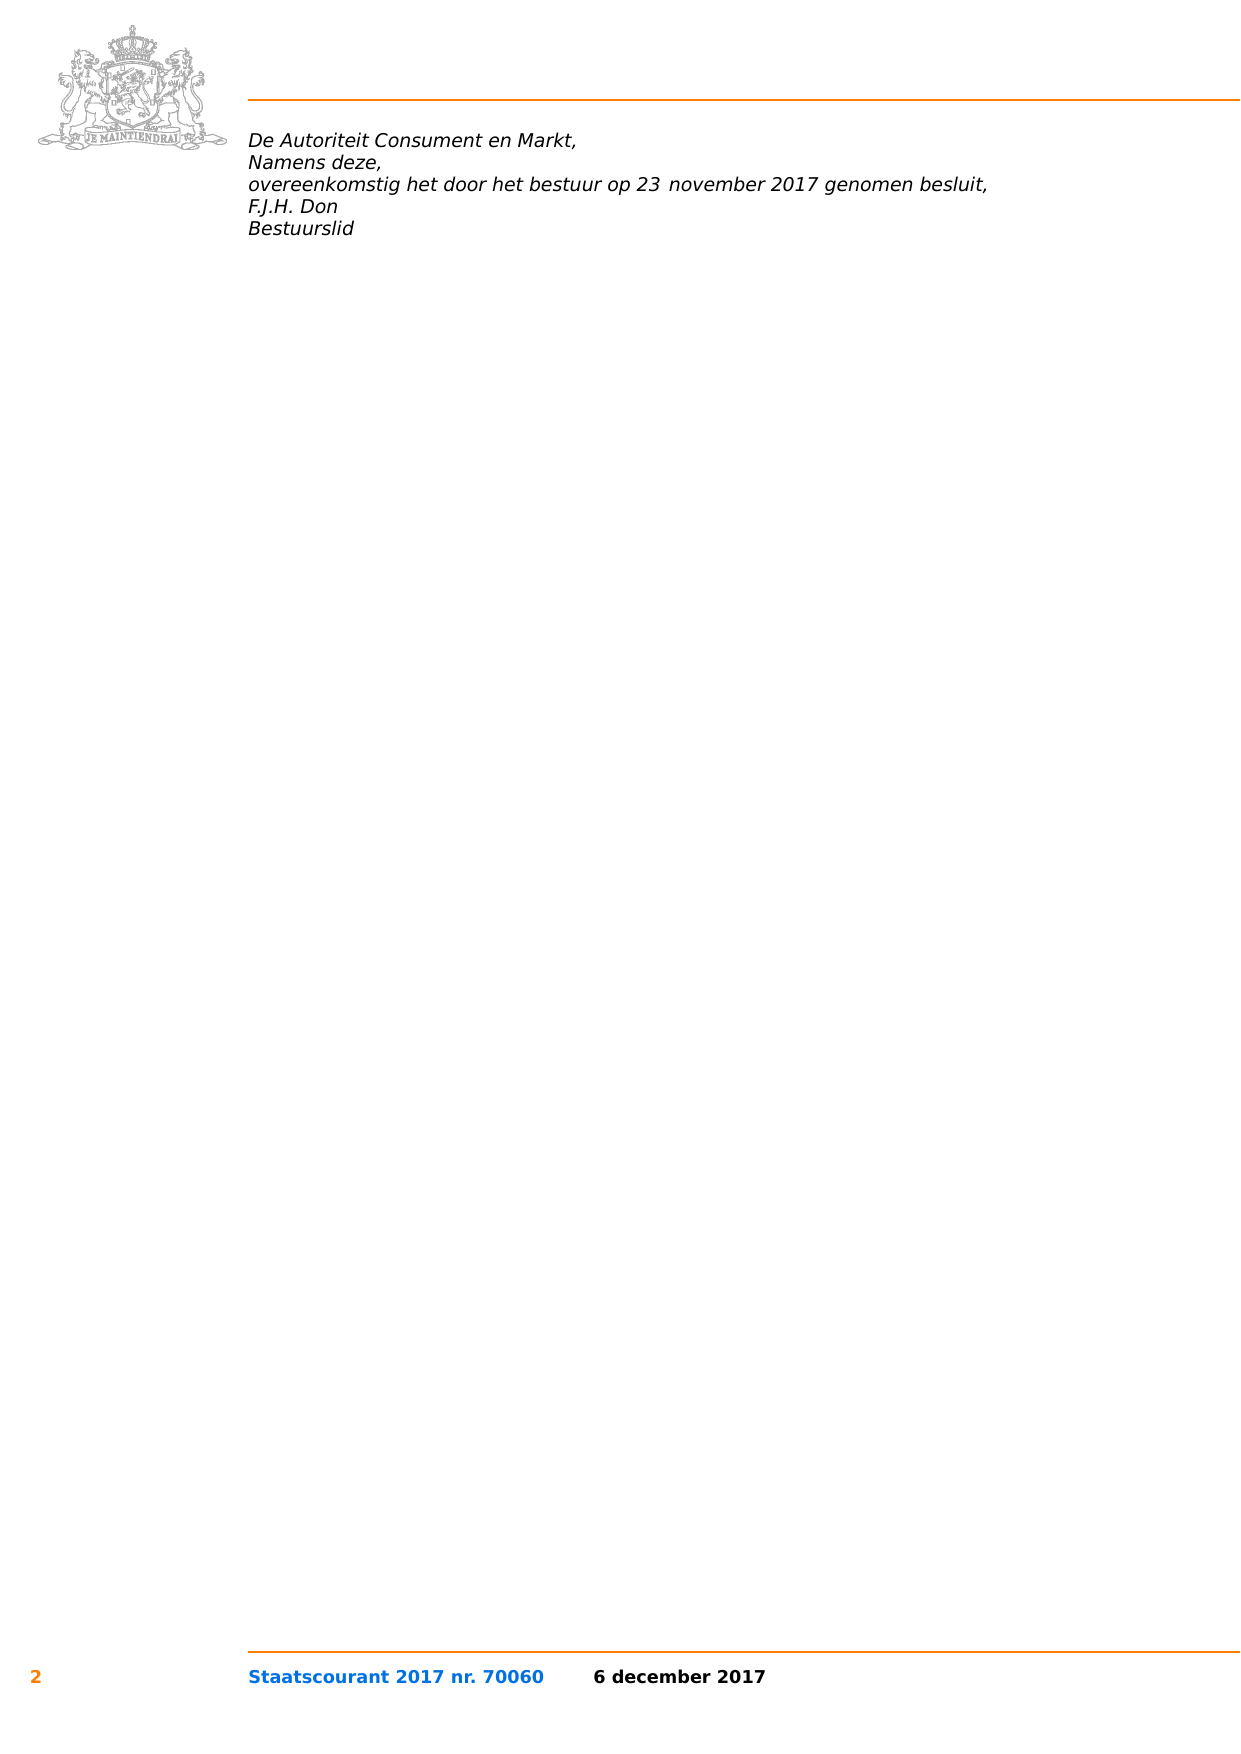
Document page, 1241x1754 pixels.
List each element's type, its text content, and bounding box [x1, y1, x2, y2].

picture [38, 25, 227, 150]
text De Autoriteit Consument en Markt, Namens deze, overeenkomstig het door het bestuur op 23 november 2017 genomen besluit, F.J.H. Don Bestuurslid [248, 130, 1163, 240]
